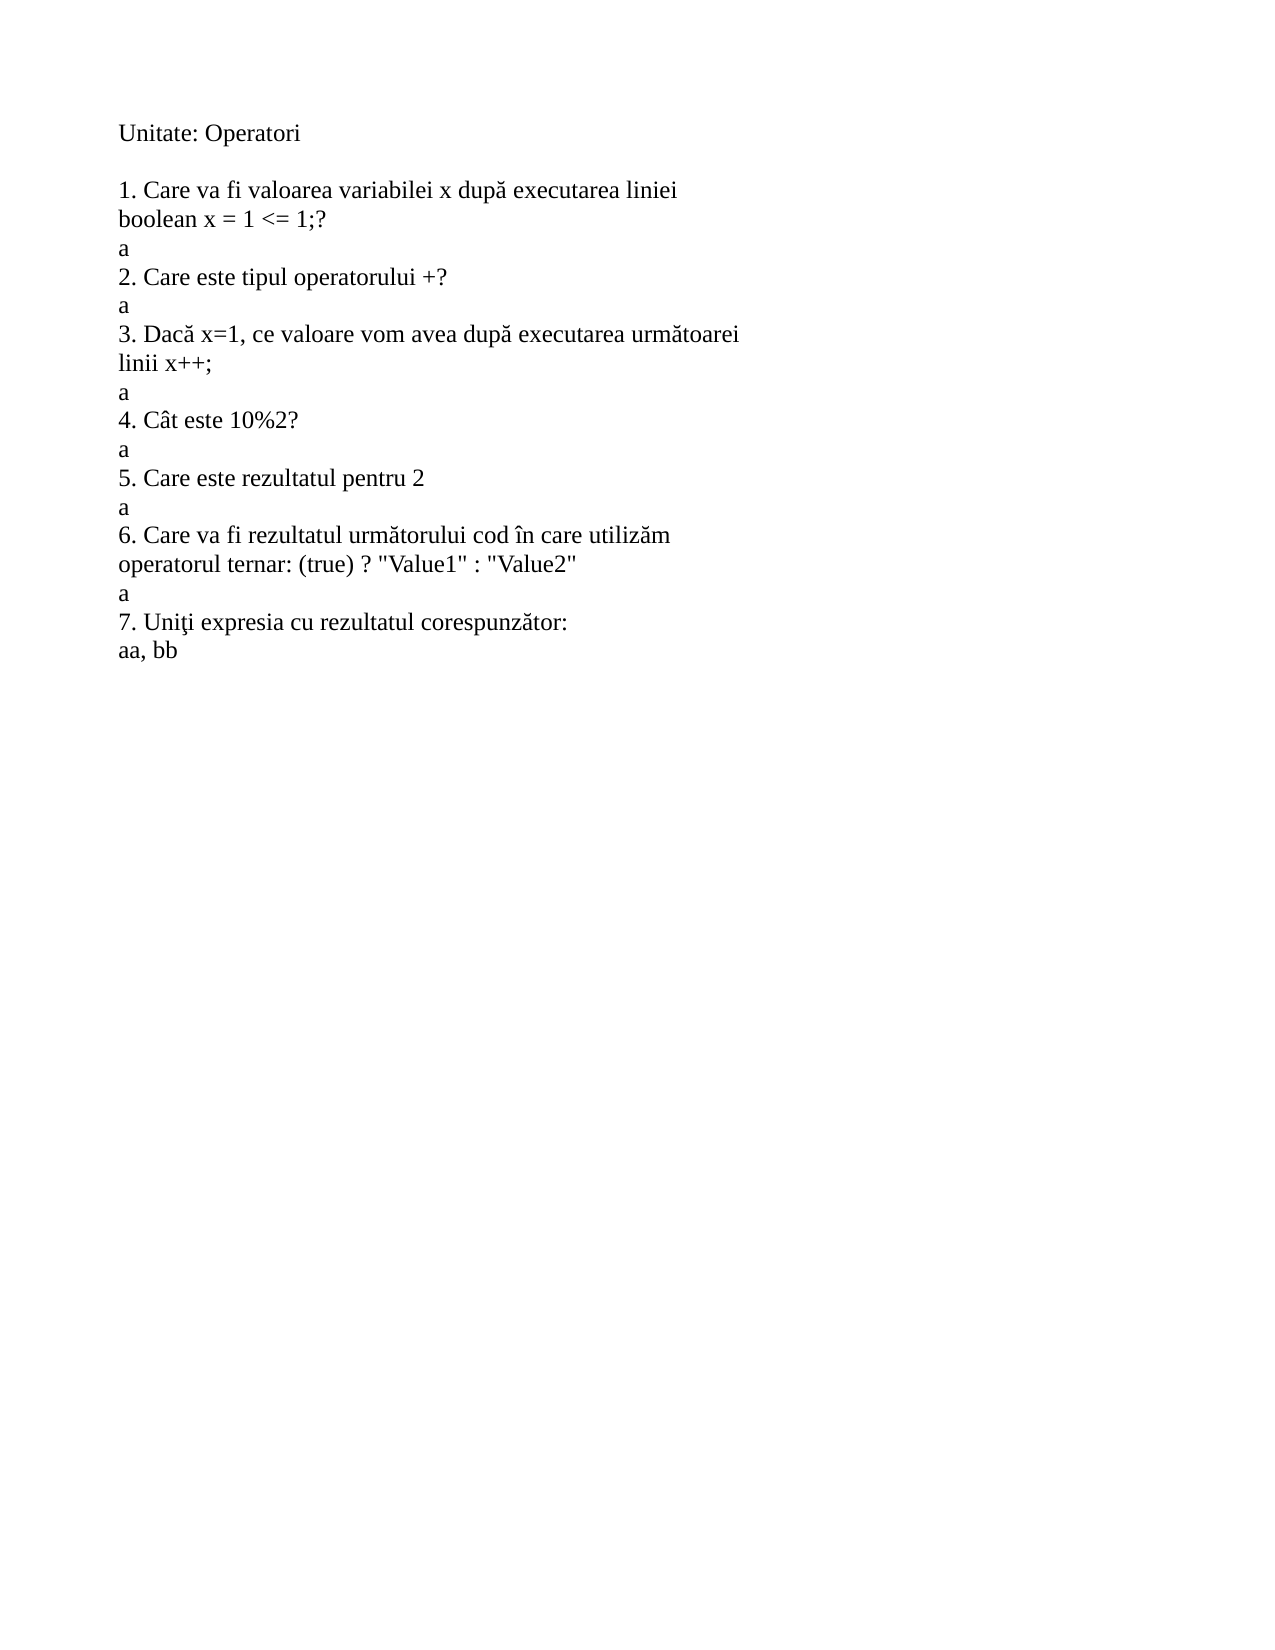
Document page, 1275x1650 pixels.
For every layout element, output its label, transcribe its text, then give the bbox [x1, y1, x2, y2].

text a [118, 492, 1157, 521]
text linii x++; [118, 348, 1157, 377]
text 1. Care va fi valoarea variabilei x după executarea liniei [118, 176, 1157, 204]
text a [118, 434, 1157, 463]
text 4. Cât este 10%2? [118, 406, 1157, 434]
text aa, bb [118, 636, 1157, 664]
text 2. Care este tipul operatorului +? [118, 262, 1157, 291]
text a [118, 578, 1157, 607]
text operatorul ternar: (true) ? "Value1" : "Value2" [118, 549, 1157, 578]
text boolean x = 1 <= 1;? [118, 204, 1157, 233]
text a [118, 377, 1157, 406]
text Unitate: Operatori [118, 118, 1157, 147]
text 7. Uniţi expresia cu rezultatul corespunzător: [118, 607, 1157, 636]
text 6. Care va fi rezultatul următorului cod în care utilizăm [118, 521, 1157, 549]
text 5. Care este rezultatul pentru 2 [118, 463, 1157, 492]
text a [118, 291, 1157, 319]
text a [118, 233, 1157, 262]
text 3. Dacă x=1, ce valoare vom avea după executarea următoarei [118, 319, 1157, 348]
